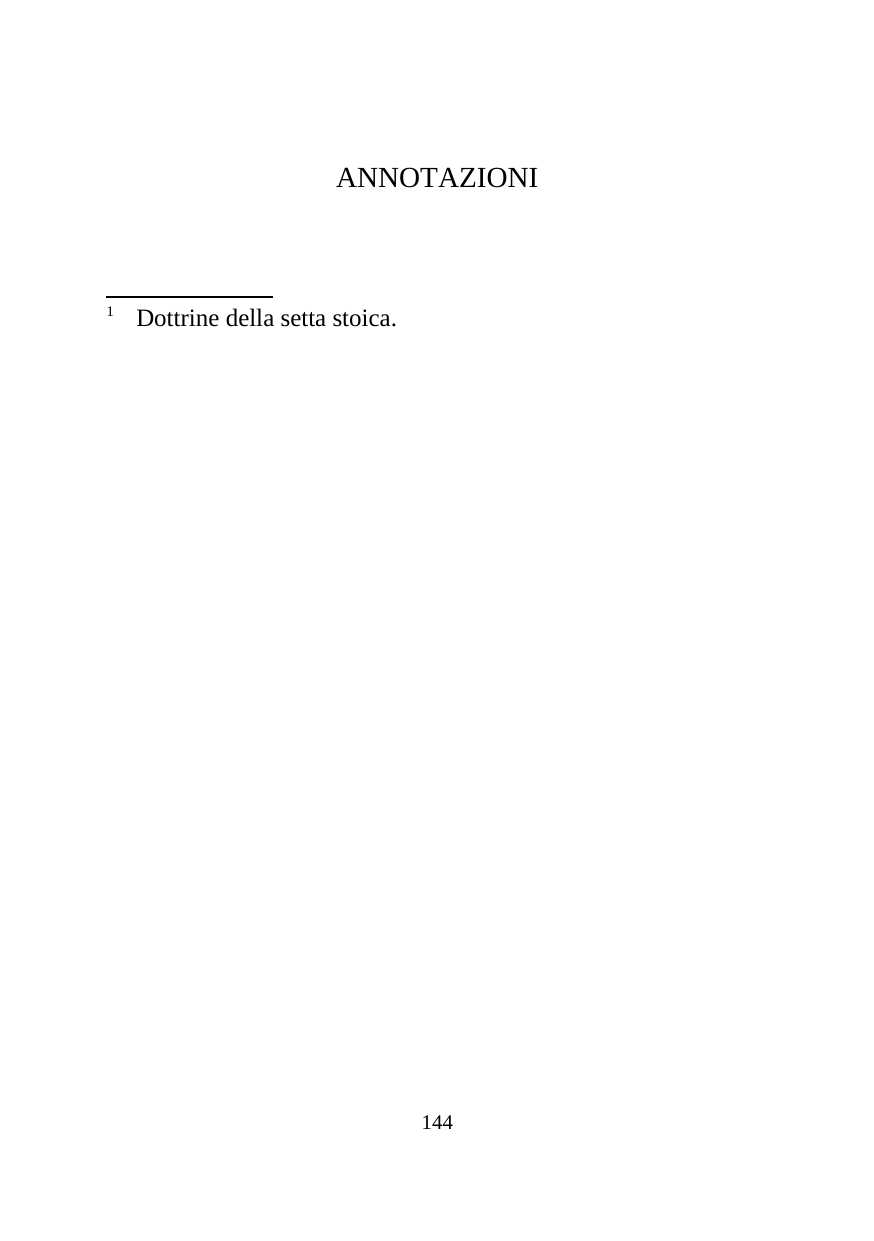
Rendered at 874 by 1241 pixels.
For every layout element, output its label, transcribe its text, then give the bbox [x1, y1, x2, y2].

text ANNOTAZIONI [106, 160, 768, 194]
text Dottrine della setta stoica. [106, 303, 768, 331]
